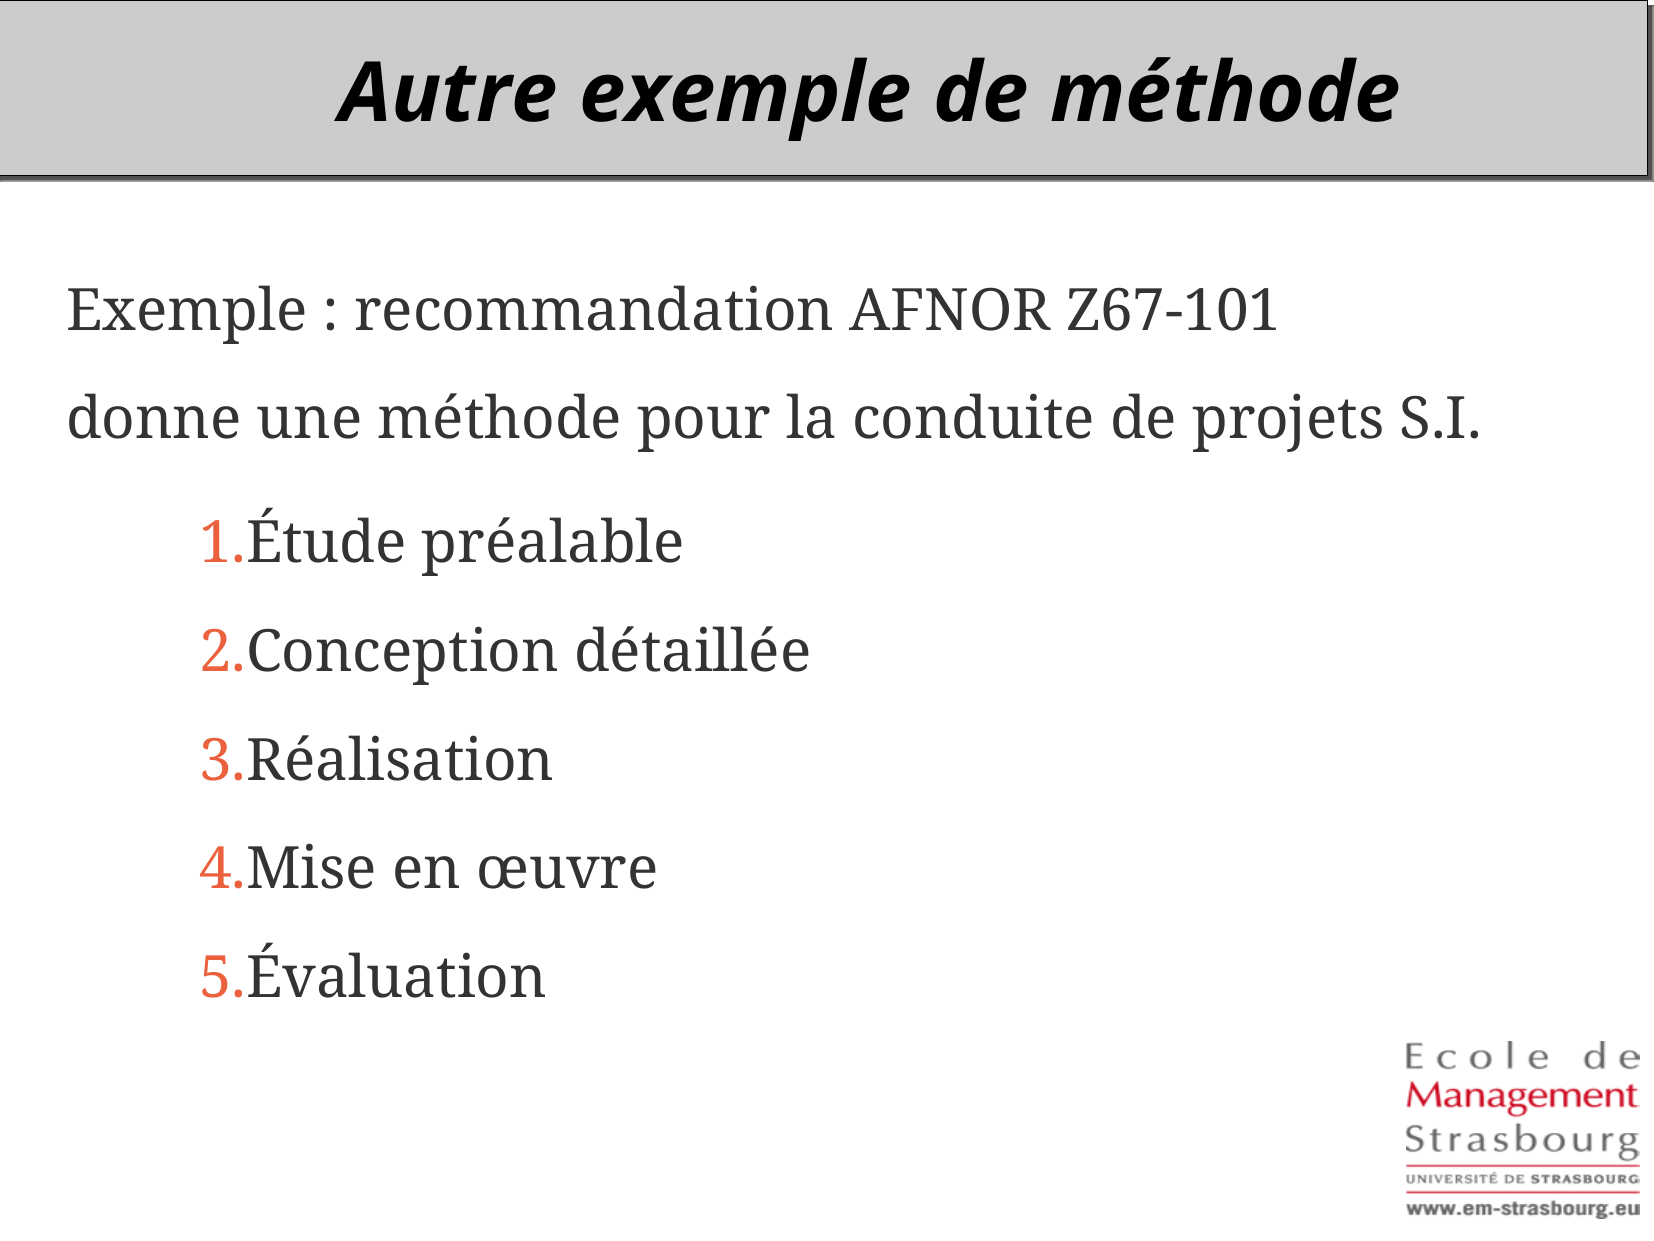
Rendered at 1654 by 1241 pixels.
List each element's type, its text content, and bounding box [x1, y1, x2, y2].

picture [1406, 1041, 1640, 1219]
title Autre exemple de méthode [164, 0, 1577, 178]
list Étude préalable Conception détaillée Réalisation Mise en œuvre Évaluation [163, 500, 1567, 953]
list Exemple : recommandation AFNOR Z67-101 donne une méthode pour la conduite de projets S.I. [54, 267, 1574, 526]
